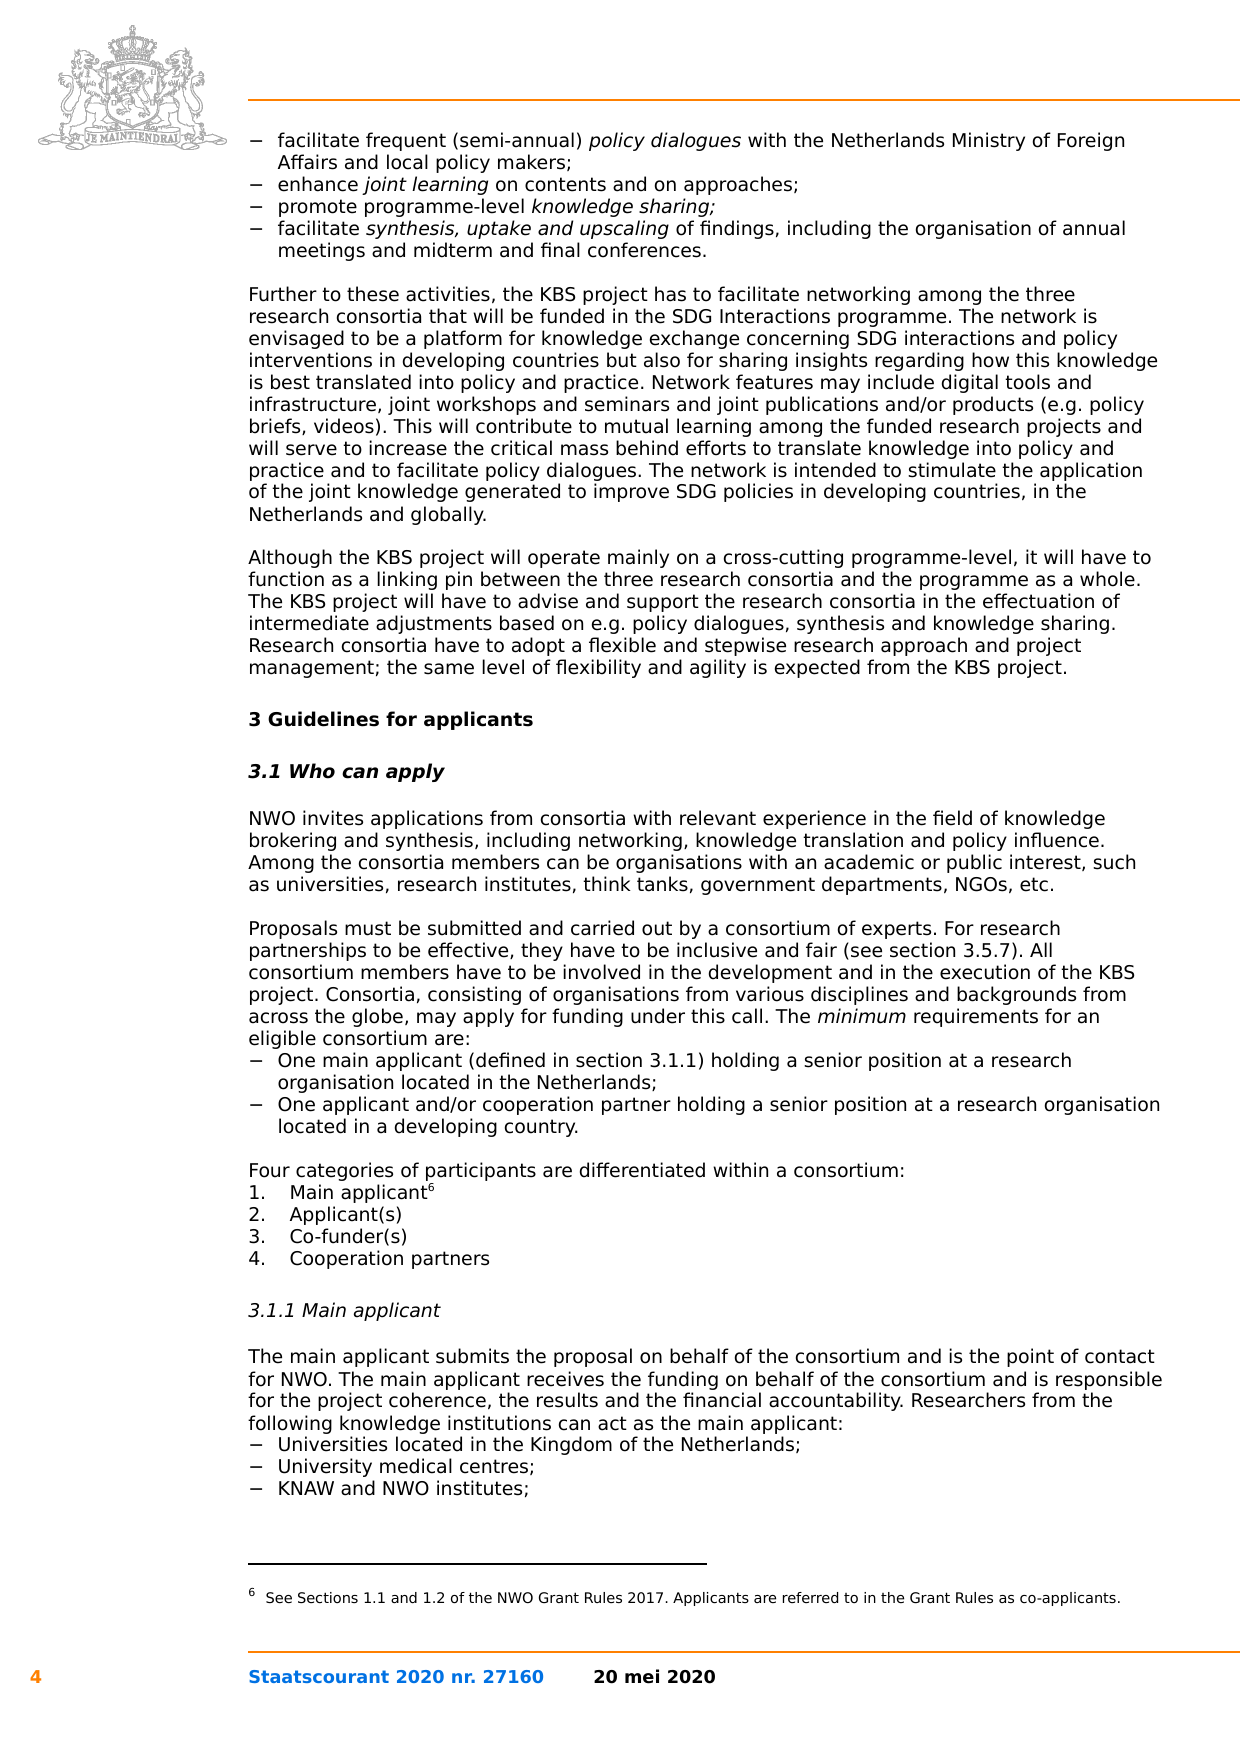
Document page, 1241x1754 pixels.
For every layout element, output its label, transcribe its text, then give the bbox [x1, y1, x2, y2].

subtitle 3.1.1 Main applicant [248, 1299, 1163, 1321]
text NWO invites applications from consortia with relevant experience in the field of knowledge brokering and synthesis, including networking, knowledge translation and policy influence. Among the consortia members can be organisations with an academic or public interest, such as universities, research institutes, think tanks, government departments, NGOs, etc. [248, 808, 1163, 896]
text The main applicant submits the proposal on behalf of the consortium and is the point of contact for NWO. The main applicant receives the funding on behalf of the consortium and is responsible for the project coherence, the results and the financial accountability. Researchers from the following knowledge institutions can act as the main applicant: [248, 1346, 1163, 1434]
text − KNAW and NWO institutes; [248, 1478, 1163, 1500]
text Proposals must be submitted and carried out by a consortium of experts. For research partnerships to be effective, they have to be inclusive and fair (see section 3.5.7). All consortium members have to be involved in the development and in the execution of the KBS project. Consortia, consisting of organisations from various disciplines and backgrounds from across the globe, may apply for funding under this call. The minimum requirements for an eligible consortium are: [248, 918, 1163, 1050]
subtitle 3 Guidelines for applicants [248, 709, 1163, 731]
text − University medical centres; [248, 1456, 1163, 1478]
text − facilitate frequent (semi-annual) policy dialogues with the Netherlands Ministry of Foreign Affairs and local policy makers; [248, 130, 1163, 174]
text See Sections 1.1 and 1.2 of the NWO Grant Rules 2017. Applicants are referred to in the Grant Rules as co-applicants. [248, 1586, 1163, 1608]
text − One applicant and/or cooperation partner holding a senior position at a research organisation located in a developing country. [248, 1094, 1163, 1138]
text − enhance joint learning on contents and on approaches; [248, 174, 1163, 196]
picture [38, 25, 227, 150]
text 2. Applicant(s) [248, 1203, 1163, 1226]
subtitle 3.1 Who can apply [248, 761, 1163, 783]
text Although the KBS project will operate mainly on a cross-cutting programme-level, it will have to function as a linking pin between the three research consortia and the programme as a whole. The KBS project will have to advise and support the research consortia in the effectuation of intermediate adjustments based on e.g. policy dialogues, synthesis and knowledge sharing. Research consortia have to adopt a flexible and stepwise research approach and project management; the same level of flexibility and agility is expected from the KBS project. [248, 547, 1163, 679]
text − promote programme-level knowledge sharing; [248, 196, 1163, 218]
text Further to these activities, the KBS project has to facilitate networking among the three research consortia that will be funded in the SDG Interactions programme. The network is envisaged to be a platform for knowledge exchange concerning SDG interactions and policy interventions in developing countries but also for sharing insights regarding how this knowledge is best translated into policy and practice. Network features may include digital tools and infrastructure, joint workshops and seminars and joint publications and/or products (e.g. policy briefs, videos). This will contribute to mutual learning among the funded research projects and will serve to increase the critical mass behind efforts to translate knowledge into policy and practice and to facilitate policy dialogues. The network is intended to stimulate the application of the joint knowledge generated to improve SDG policies in developing countries, in the Netherlands and globally. [248, 284, 1163, 525]
text 3. Co-funder(s) [248, 1226, 1163, 1247]
text − facilitate synthesis, uptake and upscaling of findings, including the organisation of annual meetings and midterm and final conferences. [248, 218, 1163, 262]
text − One main applicant (defined in section 3.1.1) holding a senior position at a research organisation located in the Netherlands; [248, 1050, 1163, 1094]
text 1. Main applicant [248, 1182, 1163, 1203]
text − Universities located in the Kingdom of the Netherlands; [248, 1434, 1163, 1456]
text Four categories of participants are differentiated within a consortium: [248, 1159, 1163, 1182]
text 4. Cooperation partners [248, 1247, 1163, 1269]
